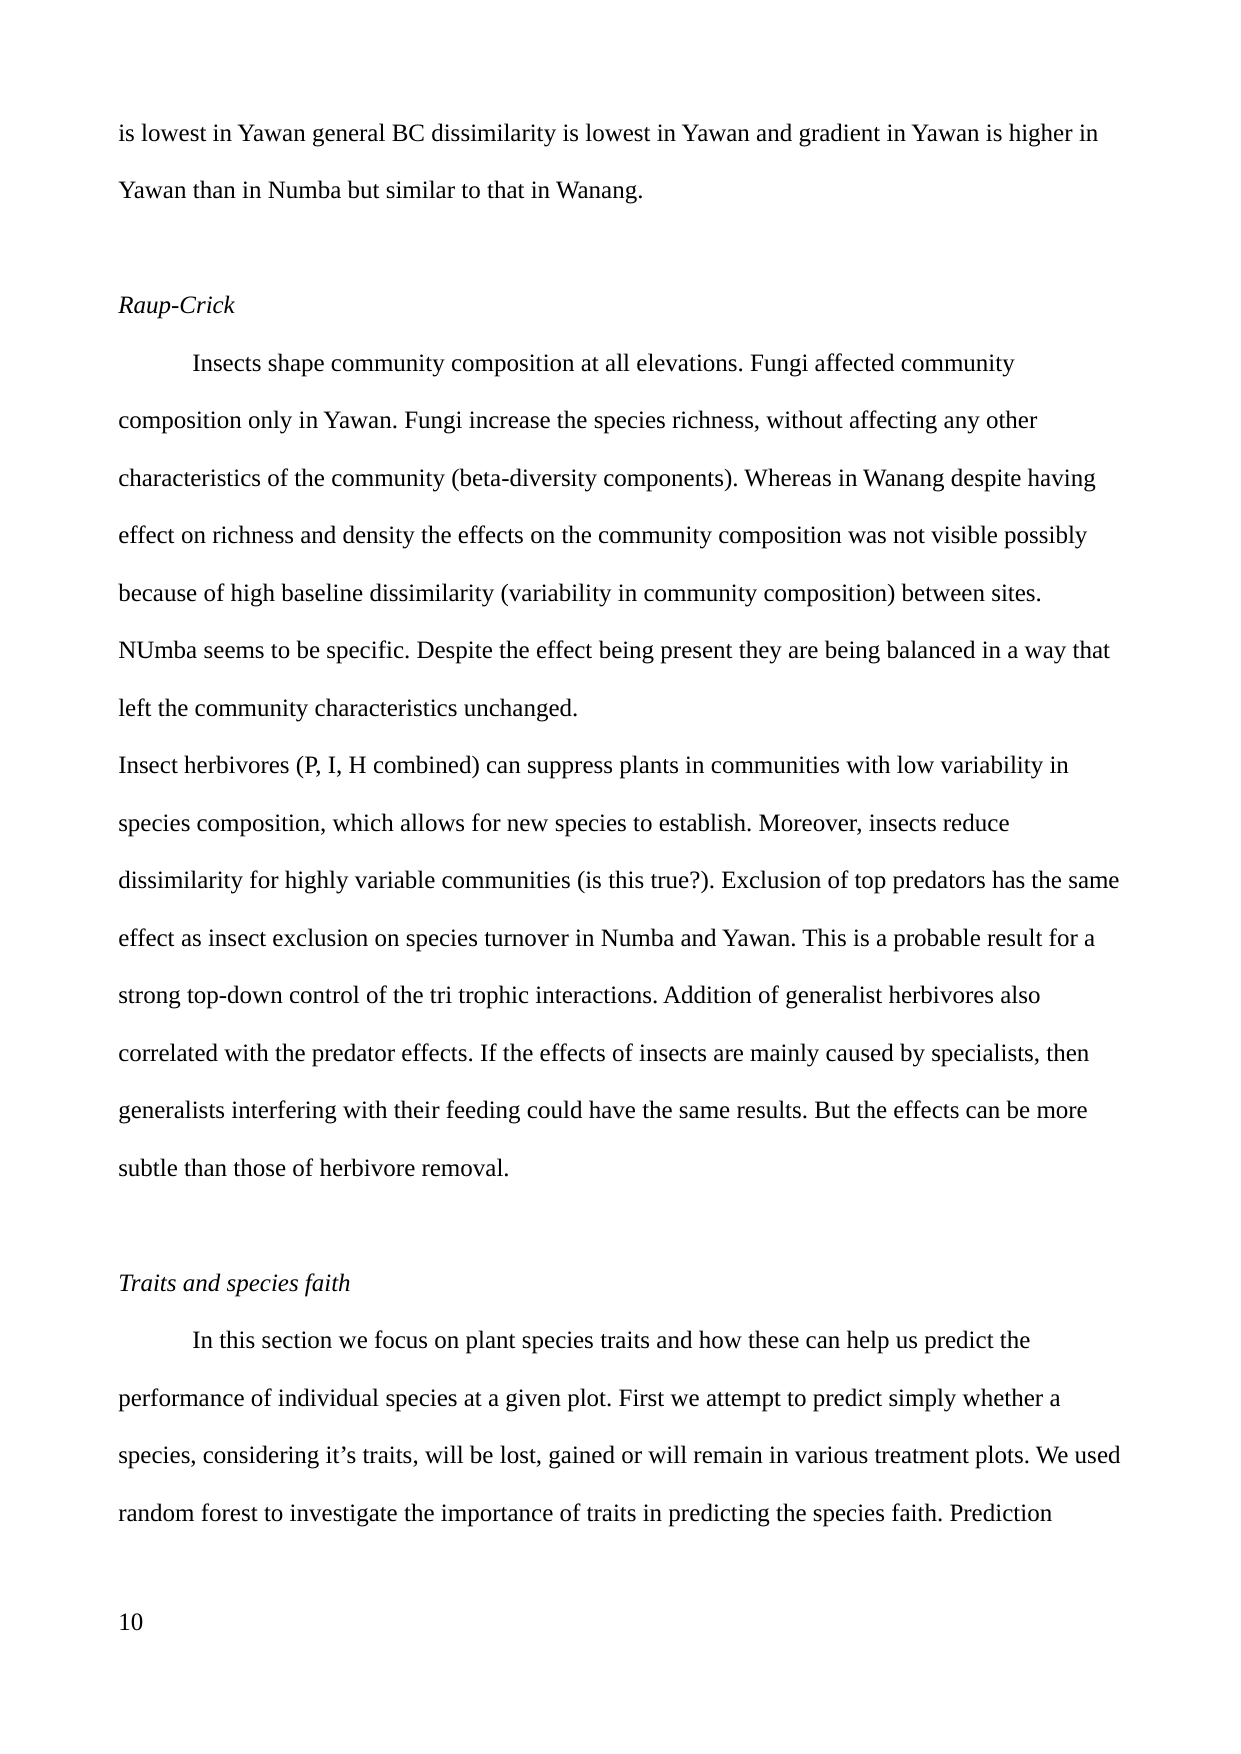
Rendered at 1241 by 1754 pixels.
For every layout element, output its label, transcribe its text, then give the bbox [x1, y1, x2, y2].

text Insects shape community composition at all elevations. Fungi affected community composition only in Yawan. Fungi increase the species richness, without affecting any other characteristics of the community (beta-diversity components). Whereas in Wanang despite having effect on richness and density the effects on the community composition was not visible possibly because of high baseline dissimilarity (variability in community composition) between sites. NUmba seems to be specific. Despite the effect being present they are being balanced in a way that left the community characteristics unchanged. [118, 348, 1122, 722]
text Raup-Crick [118, 291, 1122, 319]
text In this section we focus on plant species traits and how these can help us predict the performance of individual species at a given plot. First we attempt to predict simply whether a species, considering it’s traits, will be lost, gained or will remain in various treatment plots. We used random forest to investigate the importance of traits in predicting the species faith. Prediction [118, 1326, 1122, 1527]
text Insect herbivores (P, I, H combined) can suppress plants in communities with low variability in species composition, which allows for new species to establish. Moreover, insects reduce dissimilarity for highly variable communities (is this true?). Exclusion of top predators has the same effect as insect exclusion on species turnover in Numba and Yawan. This is a probable result for a strong top-down control of the tri trophic interactions. Addition of generalist herbivores also correlated with the predator effects. If the effects of insects are mainly caused by specialists, then generalists interfering with their feeding could have the same results. But the effects can be more subtle than those of herbivore removal. [118, 751, 1122, 1182]
text Traits and species faith [118, 1268, 1122, 1297]
text is lowest in Yawan general BC dissimilarity is lowest in Yawan and gradient in Yawan is higher in Yawan than in Numba but similar to that in Wanang. [118, 118, 1122, 204]
